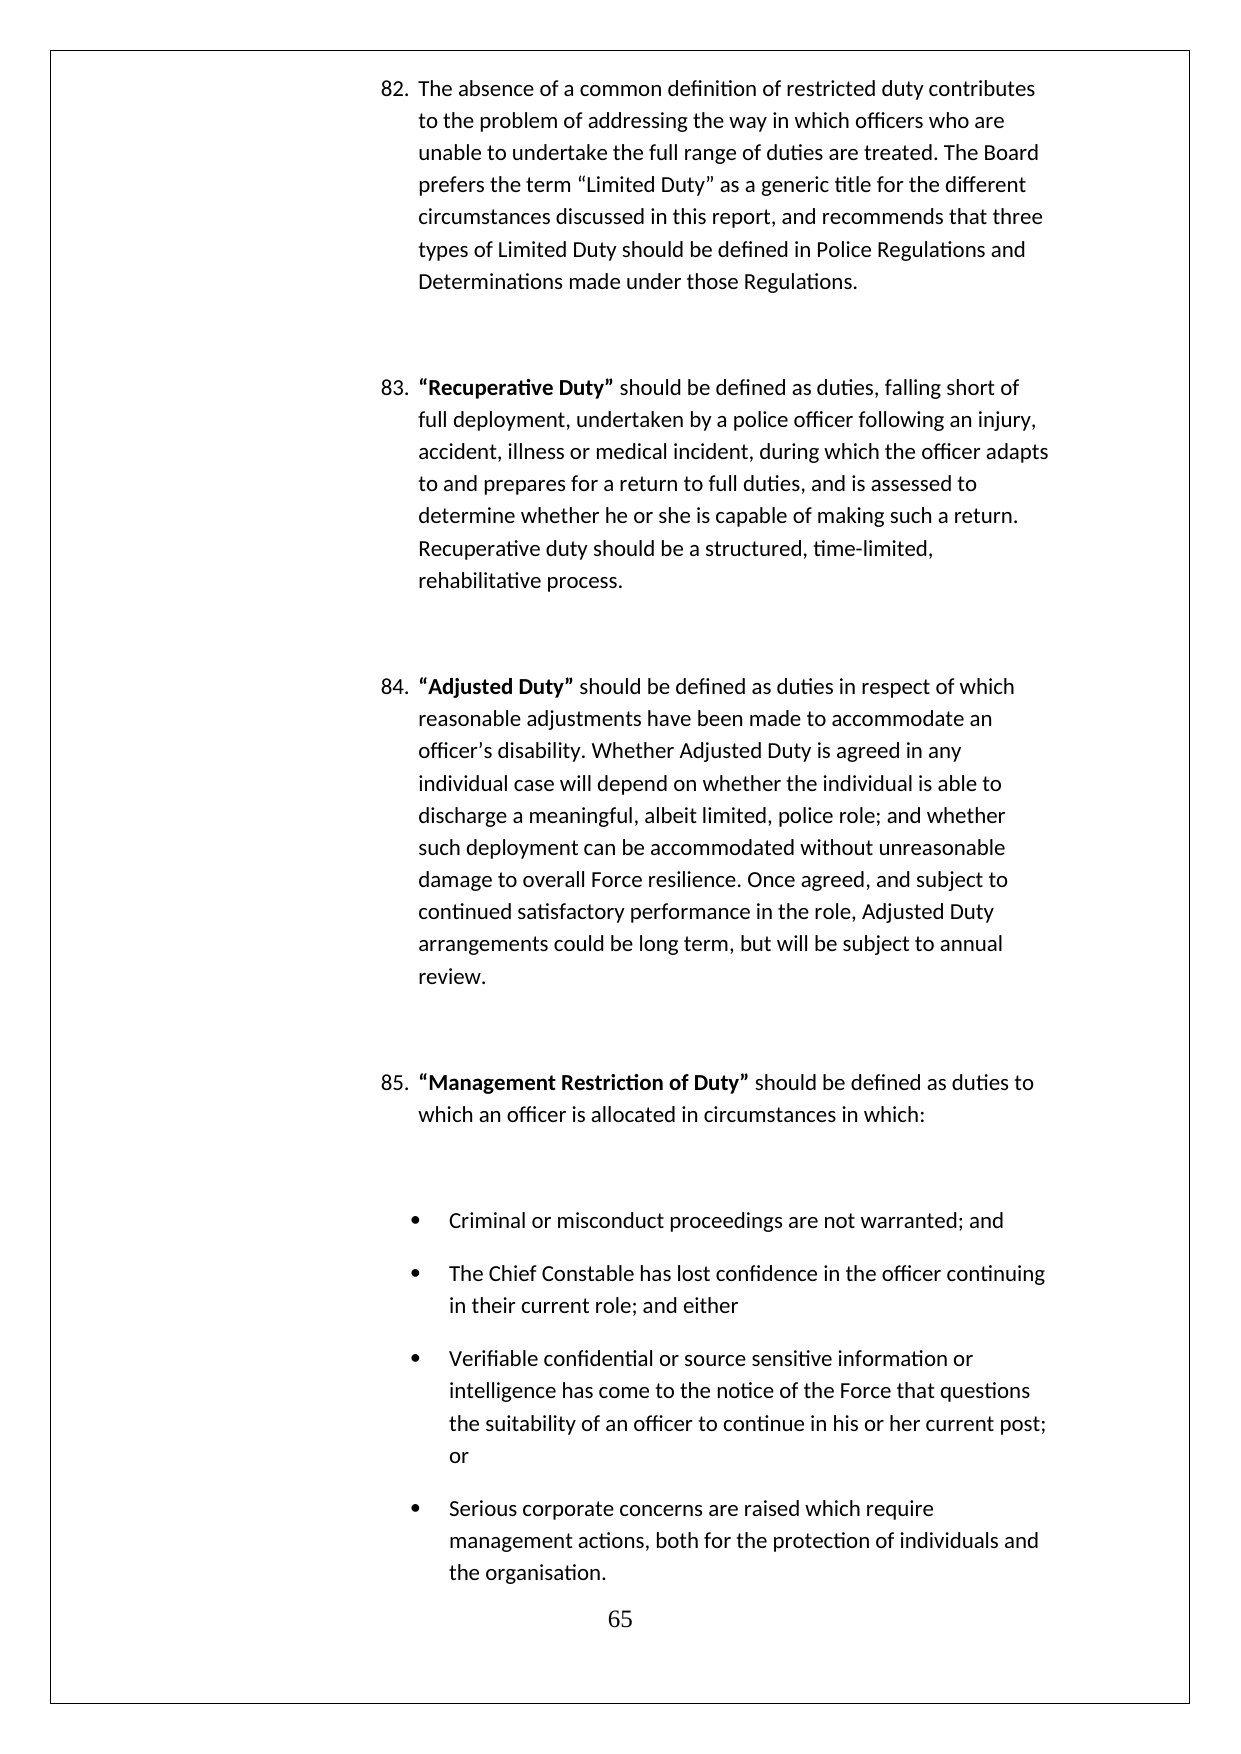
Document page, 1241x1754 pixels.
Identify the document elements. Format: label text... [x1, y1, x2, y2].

list Criminal or misconduct proceedings are not warranted; and [411, 1206, 1053, 1234]
list “Management Restriction of Duty” should be defined as duties to which an officer is allocated in circumstances in which: [381, 1068, 1053, 1128]
list “Adjusted Duty” should be defined as duties in respect of which reasonable adjustments have been made to accommodate an officer’s disability. Whether Adjusted Duty is agreed in any individual case will depend on whether the individual is able to discharge a meaningful, albeit limited, police role; and whether such deployment can be accommodated without unreasonable damage to overall Force resilience. Once agreed, and subject to continued satisfactory performance in the role, Adjusted Duty arrangements could be long term, but will be subject to annual review. [381, 672, 1053, 990]
list The absence of a common definition of restricted duty contributes to the problem of addressing the way in which officers who are unable to undertake the full range of duties are treated. The Board prefers the term “Limited Duty” as a generic title for the different circumstances discussed in this report, and recommends that three types of Limited Duty should be defined in Police Regulations and Determinations made under those Regulations. [381, 74, 1053, 295]
list Verifiable confidential or source sensitive information or intelligence has come to the notice of the Force that questions the suitability of an officer to continue in his or her current post; or [411, 1344, 1053, 1469]
list “Recuperative Duty” should be defined as duties, falling short of full deployment, undertaken by a police officer following an injury, accident, illness or medical incident, during which the officer adapts to and prepares for a return to full duties, and is assessed to determine whether he or she is capable of making such a return. Recuperative duty should be a structured, time-limited, rehabilitative process. [381, 373, 1053, 594]
list Serious corporate concerns are raised which require management actions, both for the protection of individuals and the organisation. [411, 1494, 1053, 1586]
list The Chief Constable has lost confidence in the officer continuing in their current role; and either [411, 1259, 1053, 1319]
